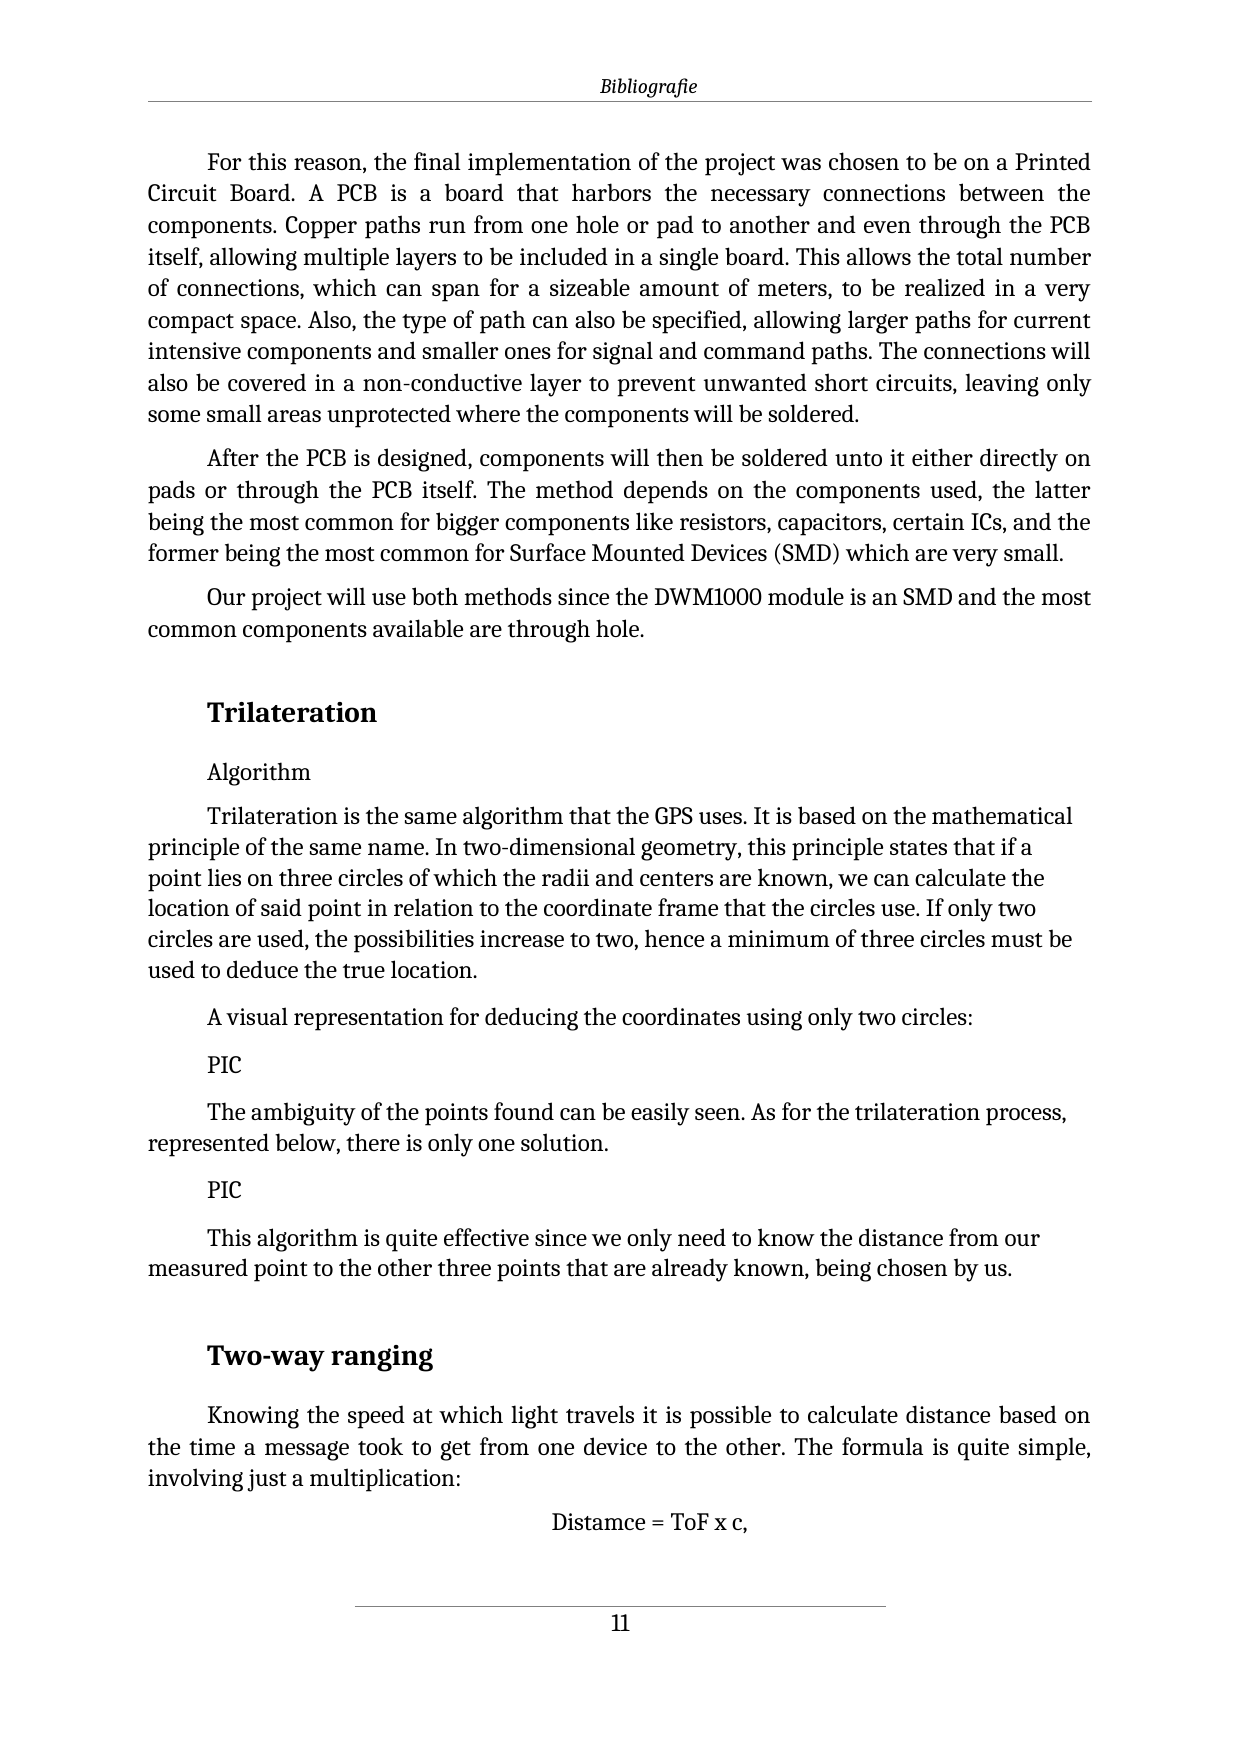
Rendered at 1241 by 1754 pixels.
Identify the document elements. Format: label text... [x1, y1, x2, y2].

text For this reason, the final implementation of the project was chosen to be on a Printed Circuit Board. A PCB is a board that harbors the necessary connections between the components. Copper paths run from one hole or pad to another and even through the PCB itself, allowing multiple layers to be included in a single board. This allows the total number of connections, which can span for a sizeable amount of meters, to be realized in a very compact space. Also, the type of path can also be specified, allowing larger paths for current intensive components and smaller ones for signal and command paths. The connections will also be covered in a non-conductive layer to prevent unwanted short circuits, leaving only some small areas unprotected where the components will be soldered. [148, 148, 1092, 429]
text PIC [148, 1051, 1092, 1079]
subtitle Trilateration [148, 696, 1092, 730]
text A visual representation for deducing the coordinates using only two circles: [148, 1003, 1092, 1032]
text Algorithm [148, 758, 1092, 787]
text The ambiguity of the points found can be easily seen. As for the trilateration process, represented below, there is only one solution. [148, 1098, 1092, 1157]
text Trilateration is the same algorithm that the GPS uses. It is based on the mathematical principle of the same name. In two-dimensional geometry, this principle states that if a point lies on three circles of which the radii and centers are known, we can calculate the location of said point in relation to the coordinate frame that the circles use. If only two circles are used, the possibilities increase to two, hence a minimum of three circles must be used to deduce the true location. [148, 802, 1092, 984]
text PIC [148, 1176, 1092, 1205]
text Our project will use both methods since the DWM1000 module is an SMD and the most common components available are through hole. [148, 583, 1092, 643]
text This algorithm is quite effective since we only need to know the distance from our measured point to the other three points that are already known, being chosen by us. [148, 1223, 1092, 1283]
text After the PCB is designed, components will then be soldered unto it either directly on pads or through the PCB itself. The method depends on the components used, the latter being the most common for bigger components like resistors, capacitors, certain ICs, and the former being the most common for Surface Mounted Devices (SMD) which are very small. [148, 444, 1092, 568]
text Knowing the speed at which light travels it is possible to calculate distance based on the time a message took to get from one device to the other. The formula is quite simple, involving just a multiplication: [148, 1401, 1092, 1493]
text Distamce = ToF x c, [148, 1508, 1092, 1537]
subtitle Two-way ranging [148, 1339, 1092, 1373]
